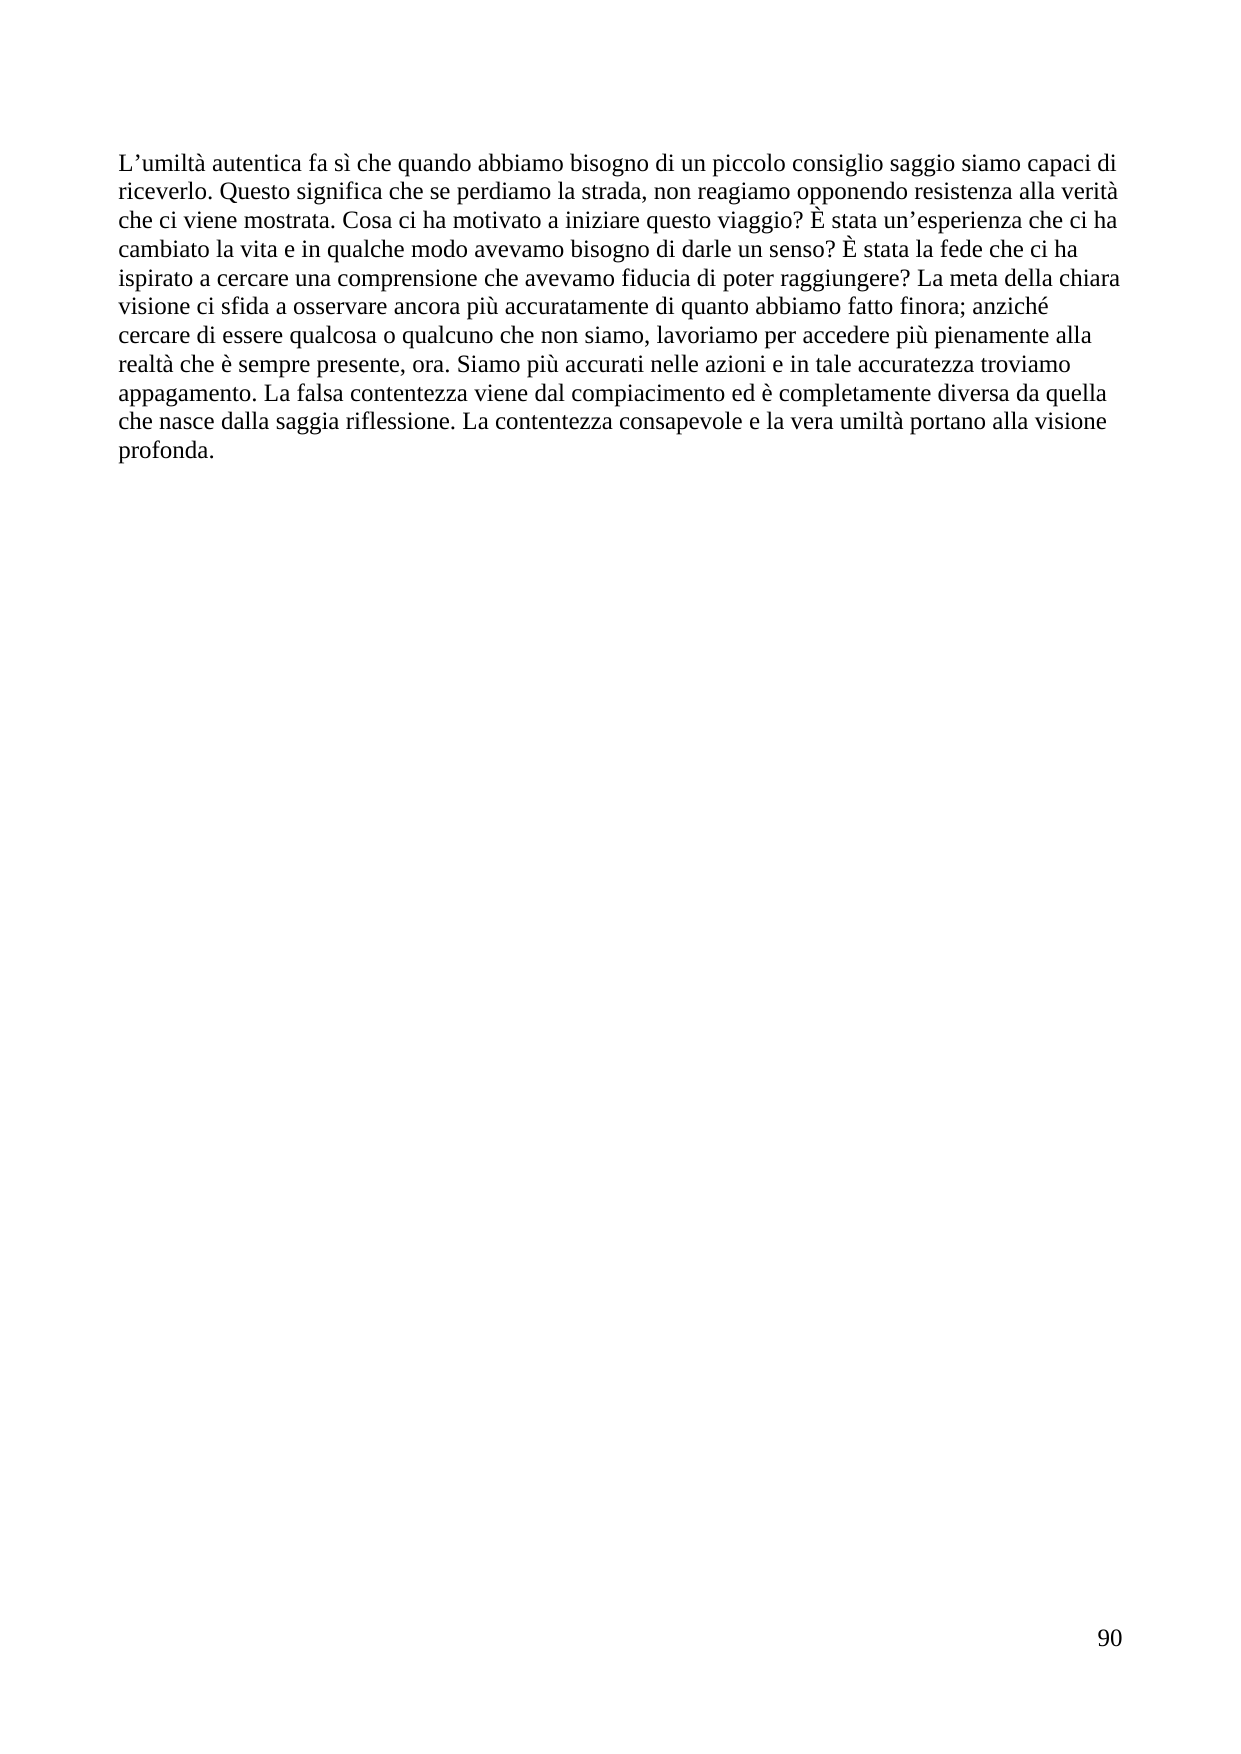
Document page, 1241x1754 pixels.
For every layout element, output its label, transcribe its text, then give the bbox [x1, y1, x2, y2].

text L’umiltà autentica fa sì che quando abbiamo bisogno di un piccolo consiglio saggio siamo capaci di riceverlo. Questo significa che se perdiamo la strada, non reagiamo opponendo resistenza alla verità che ci viene mostrata. Cosa ci ha motivato a iniziare questo viaggio? È stata un’esperienza che ci ha cambiato la vita e in qualche modo avevamo bisogno di darle un senso? È stata la fede che ci ha ispirato a cercare una comprensione che avevamo fiducia di poter raggiungere? La meta della chiara visione ci sfida a osservare ancora più accuratamente di quanto abbiamo fatto finora; anziché cercare di essere qualcosa o qualcuno che non siamo, lavoriamo per accedere più pienamente alla realtà che è sempre presente, ora. Siamo più accurati nelle azioni e in tale accuratezza troviamo appagamento. La falsa contentezza viene dal compiacimento ed è completamente diversa da quella che nasce dalla saggia riflessione. La contentezza consapevole e la vera umiltà portano alla visione profonda. [118, 148, 1122, 464]
